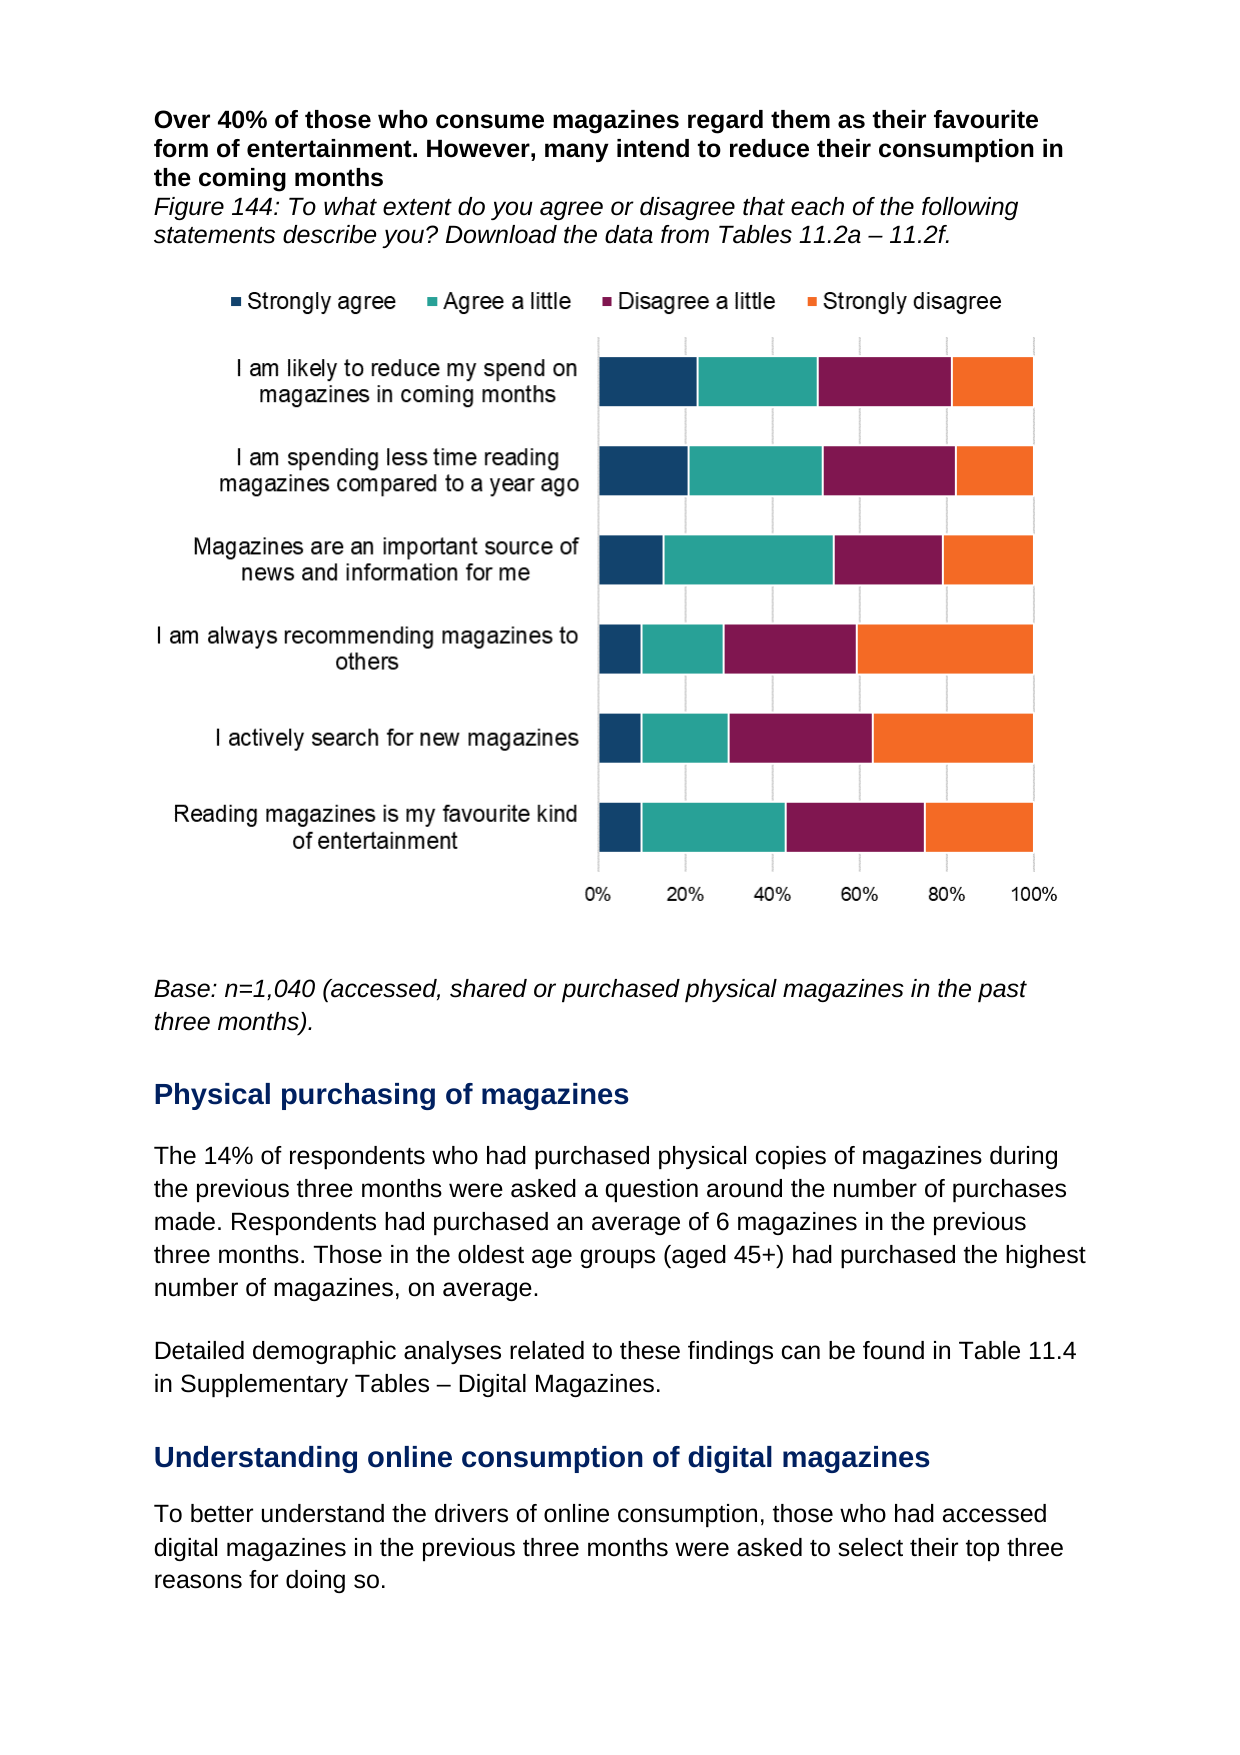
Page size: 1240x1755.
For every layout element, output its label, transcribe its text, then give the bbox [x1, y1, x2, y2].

subtitle Understanding online consumption of digital magazines [153, 1439, 1089, 1473]
text Base: n=1,040 (accessed, shared or purchased physical magazines in the past three months). [153, 974, 1089, 1036]
text To better understand the drivers of online consumption, those who had accessed digital magazines in the previous three months were asked to select their top three reasons for doing so. [153, 1499, 1089, 1594]
text The 14% of respondents who had purchased physical copies of magazines during the previous three months were asked a question around the number of purchases made. Respondents had purchased an average of 6 magazines in the previous three months. Those in the oldest age groups (aged 45+) had purchased the highest number of magazines, on average. [153, 1141, 1089, 1302]
text Detailed demographic analyses related to these findings can be found in Table 11.4 in Supplementary Tables – Digital Magazines. [153, 1336, 1101, 1398]
subtitle Over 40% of those who consume magazines regard them as their favourite form of entertainment. However, many intend to reduce their consumption in the coming months [153, 106, 1089, 192]
text Figure 144: To what extent do you agree or disagree that each of the following statements describe you? Download the data from Tables 11.2a – 11.2f. [153, 192, 1089, 249]
subtitle Physical purchasing of magazines [153, 1077, 1089, 1111]
